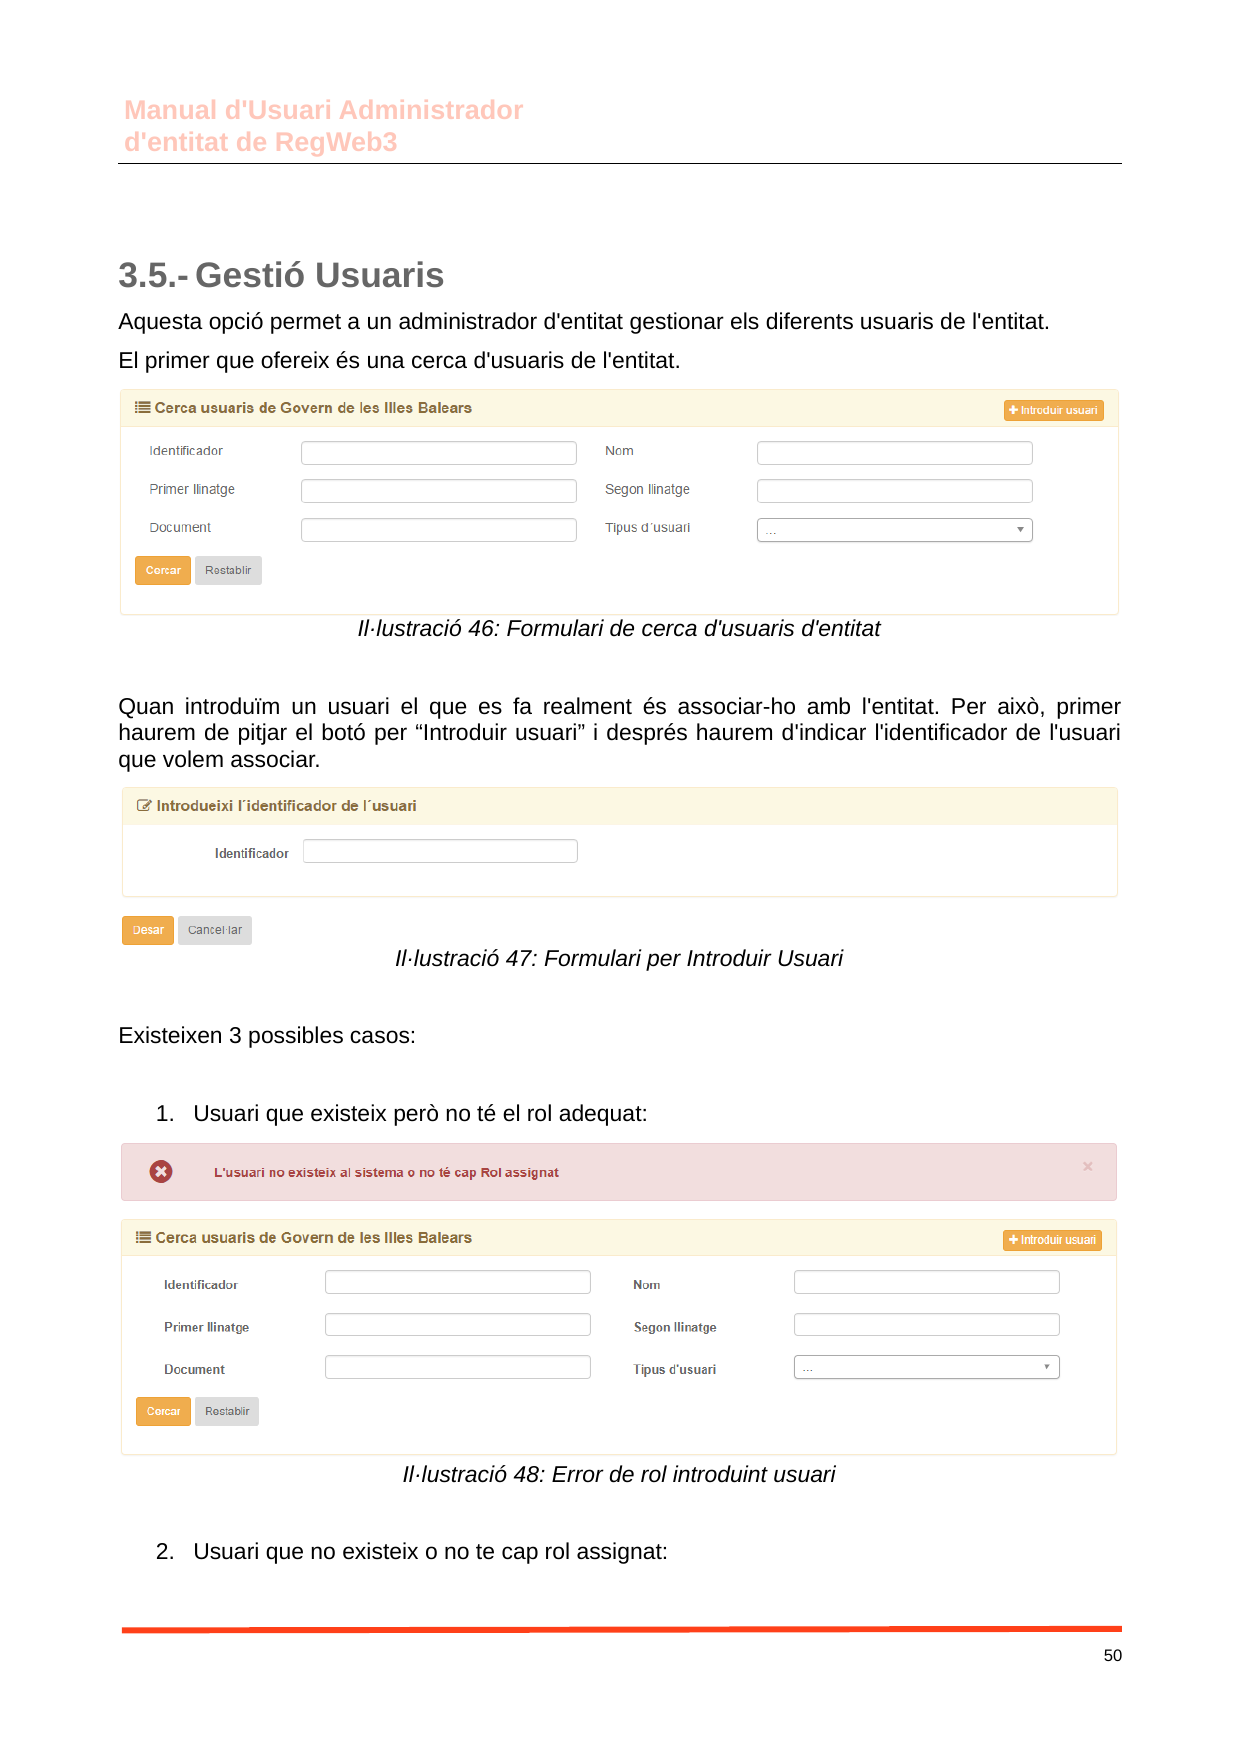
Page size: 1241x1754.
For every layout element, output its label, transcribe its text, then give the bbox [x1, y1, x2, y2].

text Quan introduïm un usuari el que es fa realment és associar-ho amb l'entitat. Per això, primer haurem de pitjar el botó per “Introduir usuari” i després haurem d'indicar l'identificador de l'usuari que volem associar. [118, 693, 1122, 772]
text Existeixen 3 possibles casos: [118, 1022, 1122, 1048]
text Il·lustració 48: Error de rol introduint usuari [118, 1461, 1122, 1487]
text Aquesta opció permet a un administrador d'entitat gestionar els diferents usuaris de l'entitat. [118, 308, 1122, 334]
text Il·lustració 47: Formulari per Introduir Usuari [118, 784, 1122, 971]
picture [118, 1138, 1123, 1461]
text Il·lustració 46: Formulari de cerca d'usuaris d'entitat [118, 616, 1122, 642]
text El primer que ofereix és una cerca d'usuaris de l'entitat. [118, 347, 1122, 373]
list Usuari que existeix però no té el rol adequat: [156, 1100, 1122, 1126]
list Usuari que no existeix o no te cap rol assignat: [156, 1538, 1122, 1565]
subtitle Gestió Usuaris [118, 254, 1122, 295]
